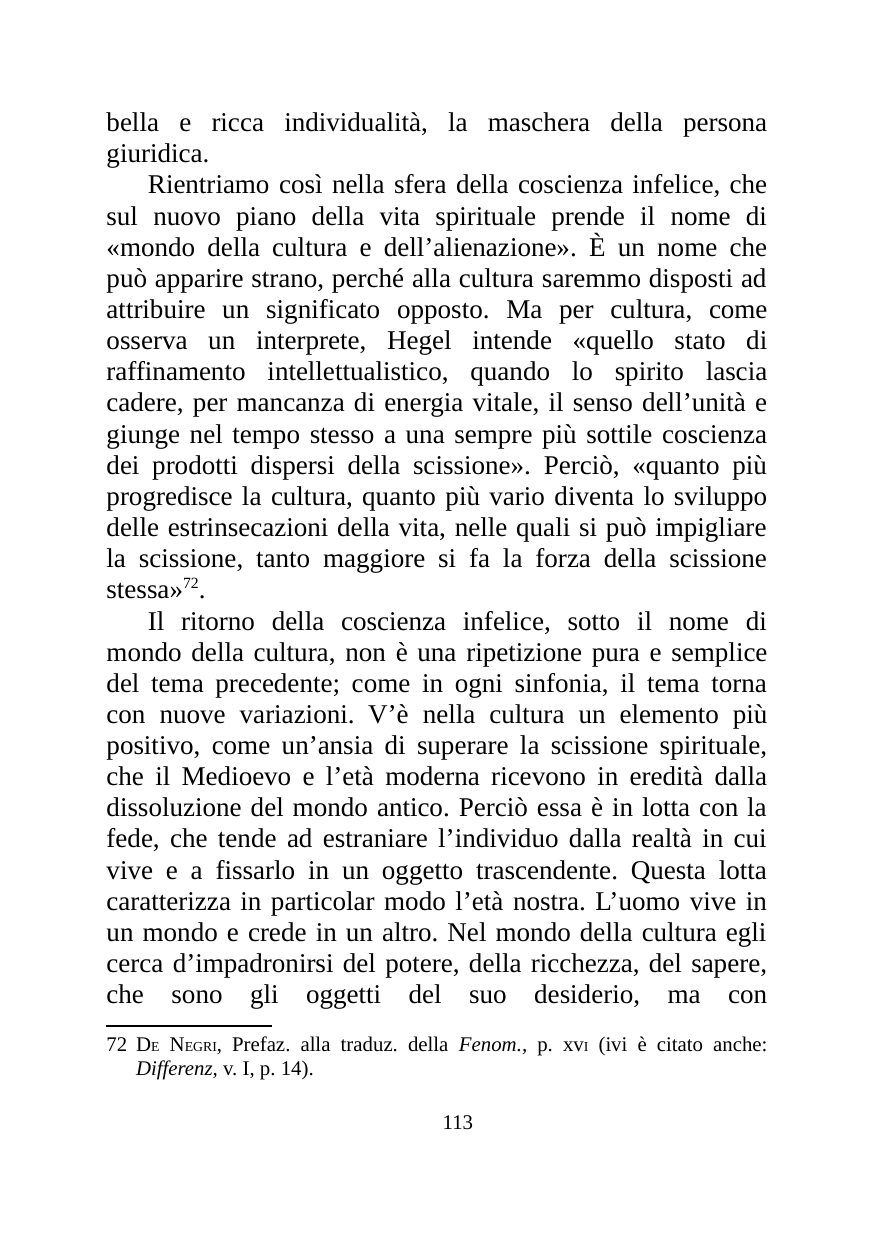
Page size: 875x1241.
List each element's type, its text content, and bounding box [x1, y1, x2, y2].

text De Negri, Prefaz. alla traduz. della Fenom., p. xvi (ivi è citato anche: Differenz, v. I, p. 14). [106, 1032, 768, 1080]
text Il ritorno della coscienza infelice, sotto il nome di mondo della cultura, non è una ripetizione pura e semplice del tema precedente; come in ogni sinfonia, il tema torna con nuove variazioni. V’è nella cultura un elemento più positivo, come un’ansia di superare la scissione spirituale, che il Medioevo e l’età moderna ricevono in eredità dalla dissoluzione del mondo antico. Perciò essa è in lotta con la fede, che tende ad estraniare l’individuo dalla realtà in cui vive e a fissarlo in un oggetto trascendente. Questa lotta caratterizza in particolar modo l’età nostra. L’uomo vive in un mondo e crede in un altro. Nel mondo della cultura egli cerca d’impadronirsi del potere, della ricchezza, del sapere, che sono gli oggetti del suo desiderio, ma con [106, 604, 768, 1009]
text bella e ricca individualità, la maschera della persona giuridica. [106, 106, 768, 168]
text Rientriamo così nella sfera della coscienza infelice, che sul nuovo piano della vita spirituale prende il nome di «mondo della cultura e dell’alienazione». È un nome che può apparire strano, perché alla cultura saremmo disposti ad attribuire un significato opposto. Ma per cultura, come osserva un interprete, Hegel intende «quello stato di raffinamento intellettualistico, quando lo spirito lascia cadere, per mancanza di energia vitale, il senso dell’unità e giunge nel tempo stesso a una sempre più sottile coscienza dei prodotti dispersi della scissione». Perciò, «quanto più progredisce la cultura, quanto più vario diventa lo sviluppo delle estrinsecazioni della vita, nelle quali si può impigliare la scissione, tanto maggiore si fa la forza della scissione stessa». [106, 168, 768, 604]
